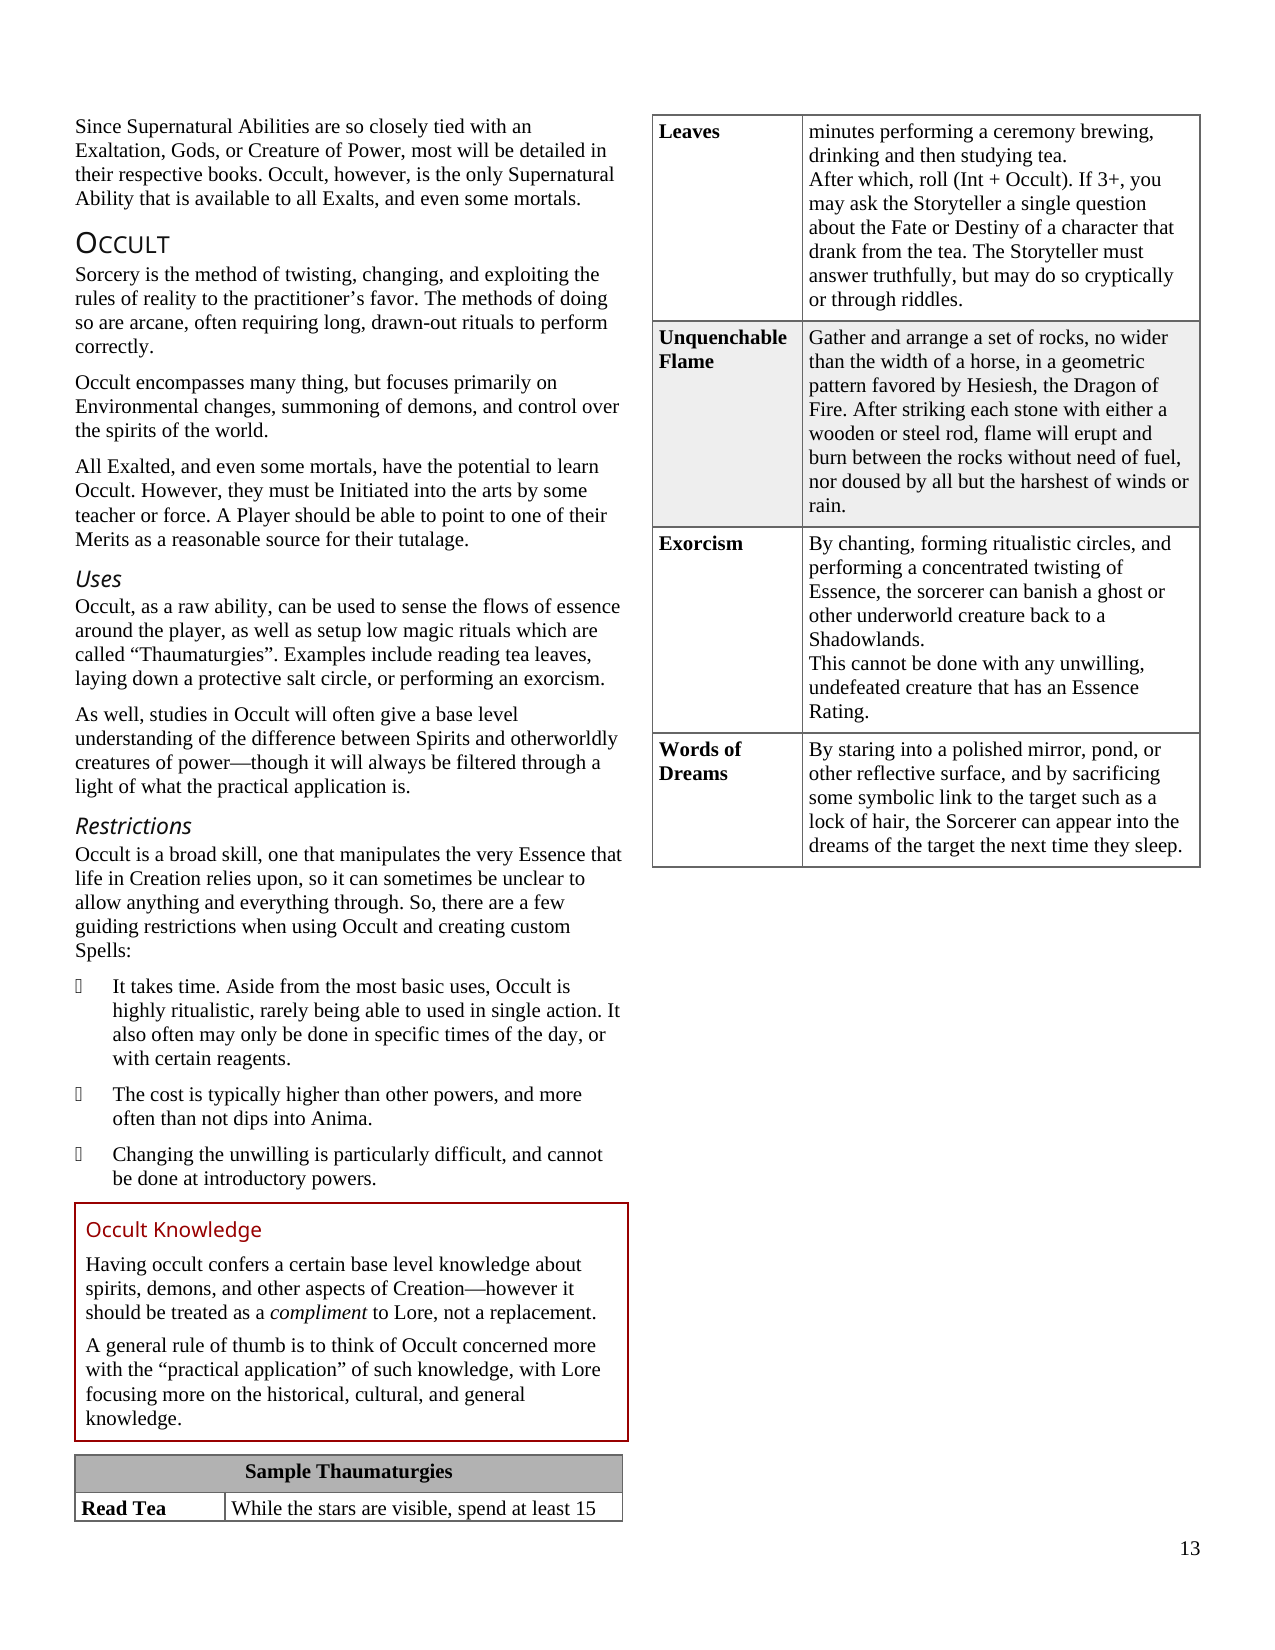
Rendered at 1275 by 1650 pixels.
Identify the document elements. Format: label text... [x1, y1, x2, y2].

table_cell By staring into a polished mirror, pond, or other reflective surface, and by sacrificing some symbolic link to the target such as a lock of hair, the Sorcerer can appear into the dreams of the target the next time they sleep. [803, 734, 1199, 866]
table_cell Leaves [653, 116, 802, 320]
text Occult is a broad skill, one that manipulates the very Essence that life in Creation relies upon, so it can sometimes be unclear to allow anything and everything through. So, there are a few guiding restrictions when using Occult and creating custom Spells: [75, 842, 622, 962]
subtitle Occult [75, 222, 622, 262]
table_header Sample Thaumaturgies [76, 1456, 622, 1492]
subtitle Restrictions [75, 810, 622, 842]
text Since Supernatural Abilities are so closely tied with an Exaltation, Gods, or Creature of Power, most will be detailed in their respective books. Occult, however, is the only Supernatural Ability that is available to all Exalts, and even some mortals. [75, 114, 622, 210]
list Changing the unwilling is particularly difficult, and cannot be done at introductory powers. [75, 1142, 622, 1190]
text As well, studies in Occult will often give a base level understanding of the difference between Spirits and otherworldly creatures of power—though it will always be filtered through a light of what the practical application is. [75, 702, 622, 798]
table_cell Exorcism [653, 528, 802, 732]
list The cost is typically higher than other powers, and more often than not dips into Anima. [75, 1082, 622, 1130]
table_header Occult Knowledge Having occult confers a certain base level knowledge about spirits, demons, and other aspects of Creation—however it should be treated as a compliment to Lore, not a replacement. A general rule of thumb is to think of Occult concerned more with the “practical application” of such knowledge, with Lore focusing more on the historical, cultural, and general knowledge. [76, 1204, 627, 1440]
text Occult encompasses many thing, but focuses primarily on Environmental changes, summoning of demons, and control over the spirits of the world. [75, 370, 622, 442]
text Occult, as a raw ability, can be used to sense the flows of essence around the player, as well as setup low magic rituals which are called “Thaumaturgies”. Examples include reading tea leaves, laying down a protective salt circle, or performing an exorcism. [75, 594, 622, 690]
list It takes time. Aside from the most basic uses, Occult is highly ritualistic, rarely being able to used in single action. It also often may only be done in specific times of the day, or with certain reagents. [75, 974, 622, 1070]
table_cell minutes performing a ceremony brewing, drinking and then studying tea. After which, roll (Int + Occult). If 3+, you may ask the Storyteller a single question about the Fate or Destiny of a character that drank from the tea. The Storyteller must answer truthfully, but may do so cryptically or through riddles. [803, 116, 1199, 320]
table_cell Read Tea [76, 1493, 224, 1520]
text All Exalted, and even some mortals, have the potential to learn Occult. However, they must be Initiated into the arts by some teacher or force. A Player should be able to point to one of their Merits as a reasonable source for their tutalage. [75, 454, 622, 551]
table_cell Unquenchable Flame [653, 322, 802, 526]
text Sorcery is the method of twisting, changing, and exploiting the rules of reality to the practitioner’s favor. The methods of doing so are arcane, often requiring long, drawn-out rituals to perform correctly. [75, 262, 622, 358]
table_cell While the stars are visible, spend at least 15 [226, 1493, 622, 1520]
table_cell By chanting, forming ritualistic circles, and performing a concentrated twisting of Essence, the sorcerer can banish a ghost or other underworld creature back to a Shadowlands. This cannot be done with any unwilling, undefeated creature that has an Essence Rating. [803, 528, 1199, 732]
subtitle Uses [75, 563, 622, 594]
table_cell Words of Dreams [653, 734, 802, 866]
table_cell Gather and arrange a set of rocks, no wider than the width of a horse, in a geometric pattern favored by Hesiesh, the Dragon of Fire. After striking each stone with either a wooden or steel rod, flame will erupt and burn between the rocks without need of fuel, nor doused by all but the harshest of winds or rain. [803, 322, 1199, 526]
